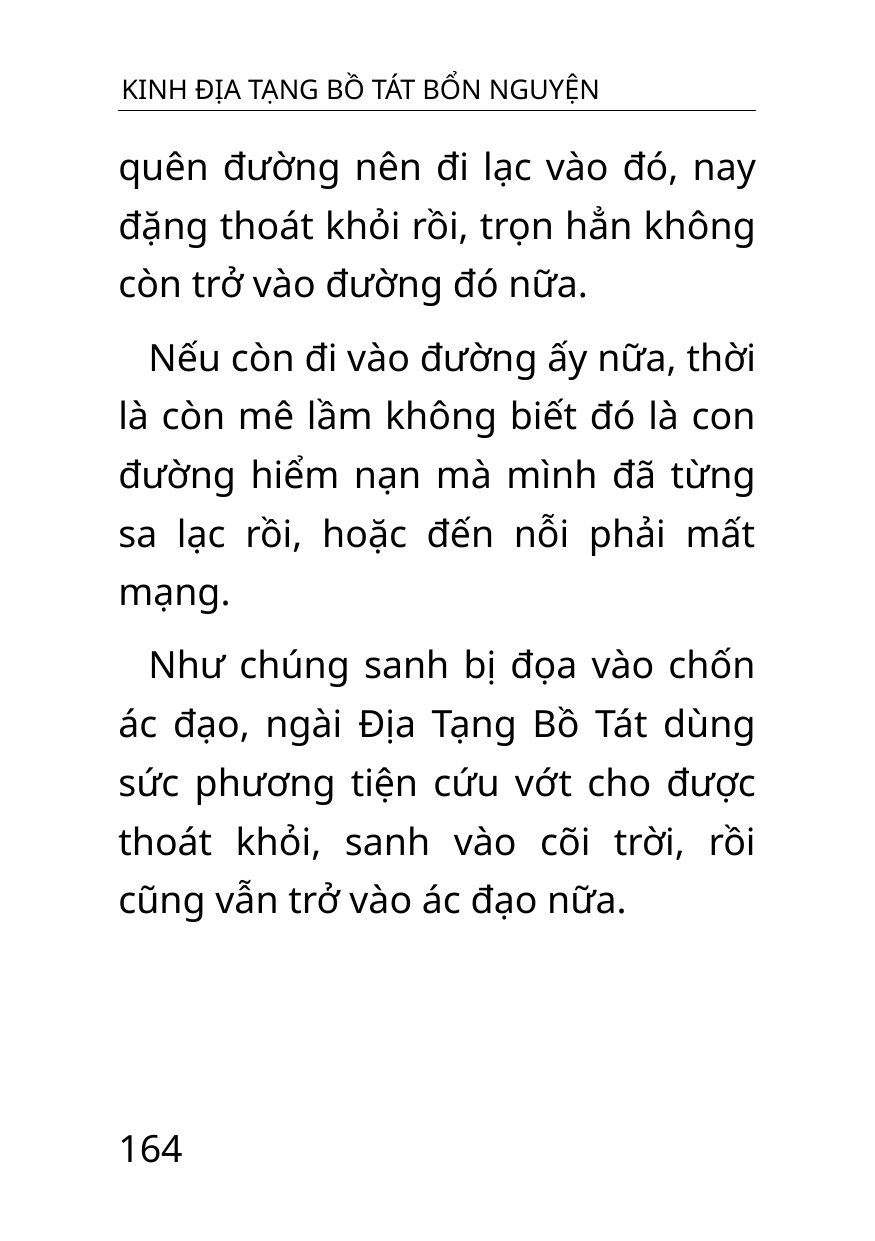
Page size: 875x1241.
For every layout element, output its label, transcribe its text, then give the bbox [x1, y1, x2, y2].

text Như chúng sanh bị đọa vào chốn ác đạo, ngài Địa Tạng Bồ Tát dùng sức phương tiện cứu vớt cho được thoát khỏi, sanh vào cõi trời, rồi cũng vẫn trở vào ác đạo nữa. [118, 639, 756, 924]
text quên đường nên đi lạc vào đó, nay đặng thoát khỏi rồi, trọn hẳn không còn trở vào đường đó nữa. [118, 141, 756, 309]
text Nếu còn đi vào đường ấy nữa, thời là còn mê lầm không biết đó là con đường hiểm nạn mà mình đã từng sa lạc rồi, hoặc đến nỗi phải mất mạng. [118, 331, 756, 617]
